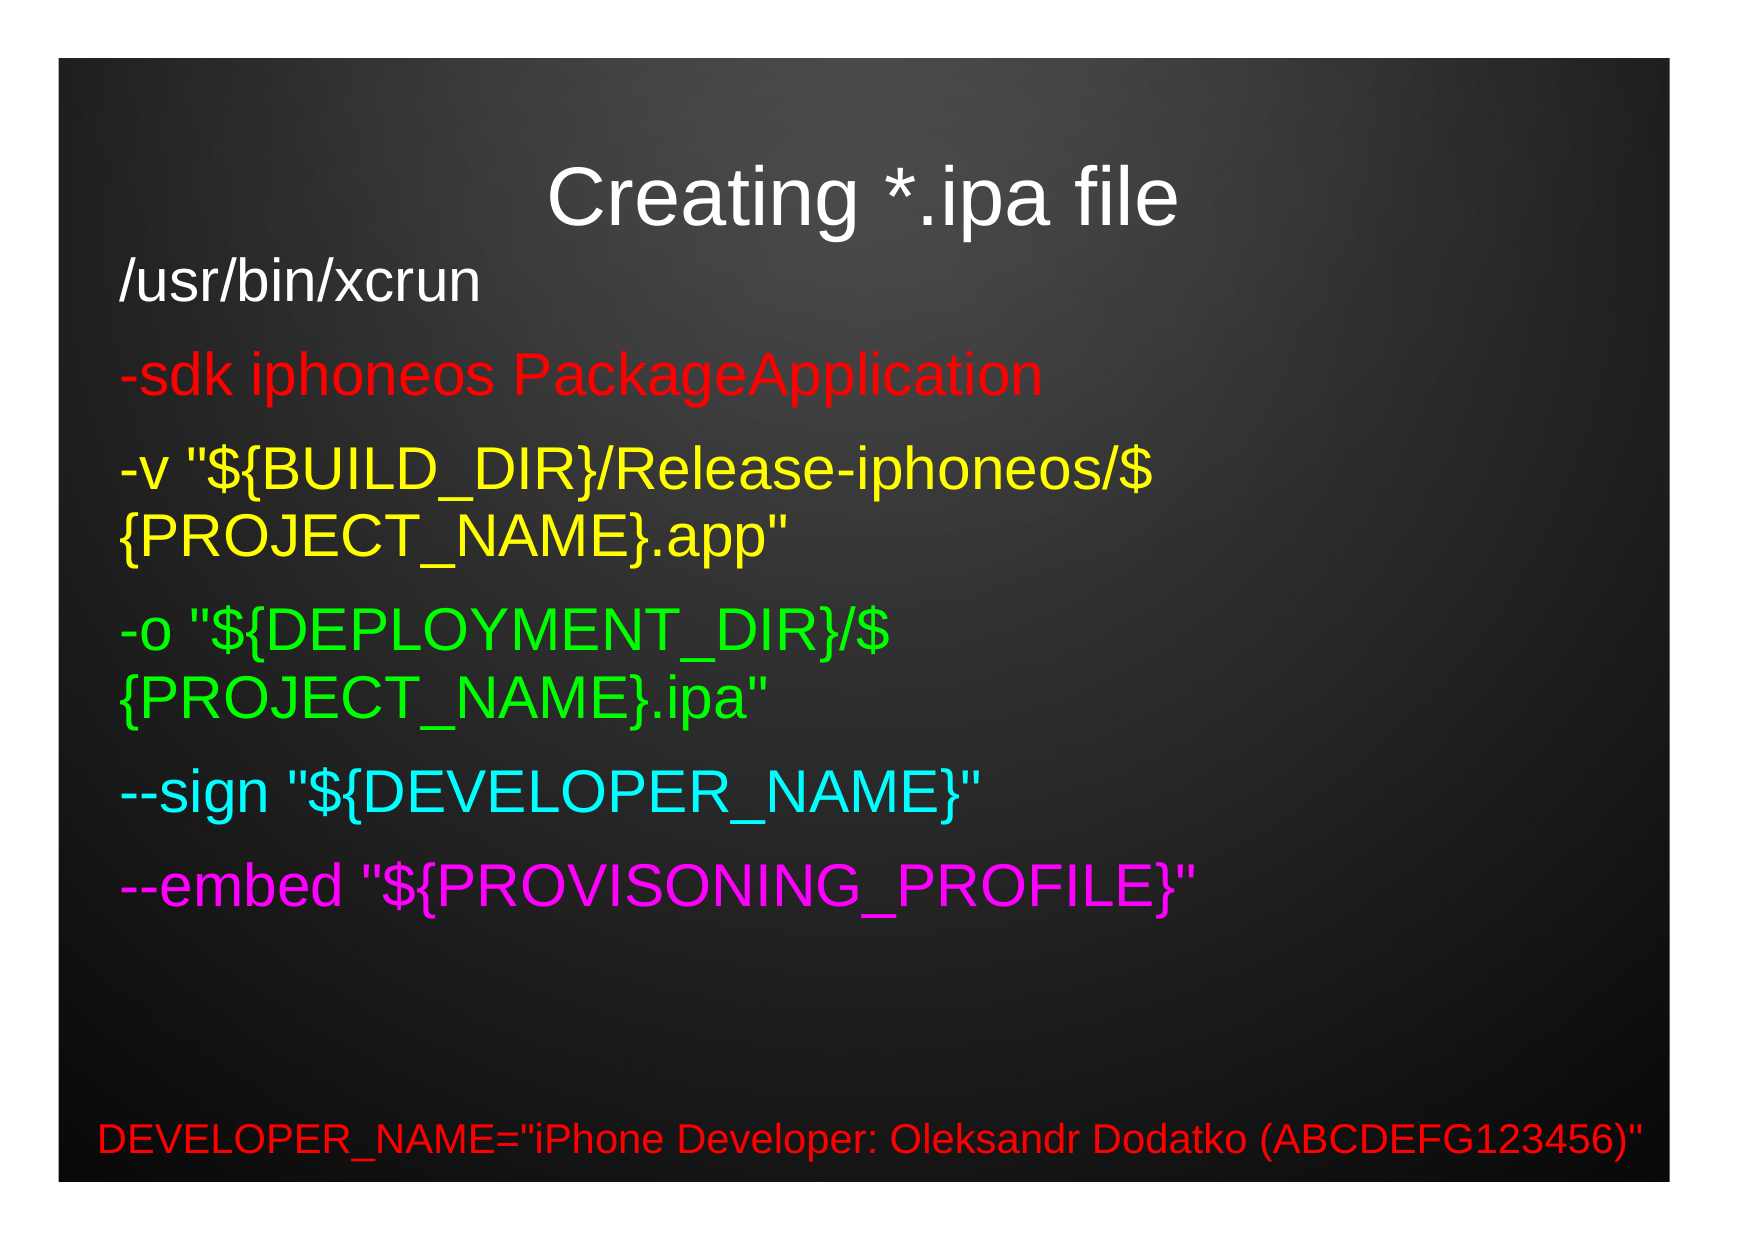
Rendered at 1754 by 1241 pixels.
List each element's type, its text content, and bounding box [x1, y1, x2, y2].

list /usr/bin/xcrun -sdk iphoneos PackageApplication -v "${BUILD_DIR}/Release-iphoneos/${PROJECT_NAME}.app" -o "${DEPLOYMENT_DIR}/${PROJECT_NAME}.ipa" --sign "${DEVELOPER_NAME}" --embed "${PROVISONING_PROFILE}" [48, 246, 1499, 974]
picture [58, 58, 1670, 1182]
text_box DEVELOPER_NAME="iPhone Developer: Oleksandr Dodatko (ABCDEFG123456)" [82, 1108, 1656, 1170]
title Creating *.ipa file [138, 110, 1589, 284]
